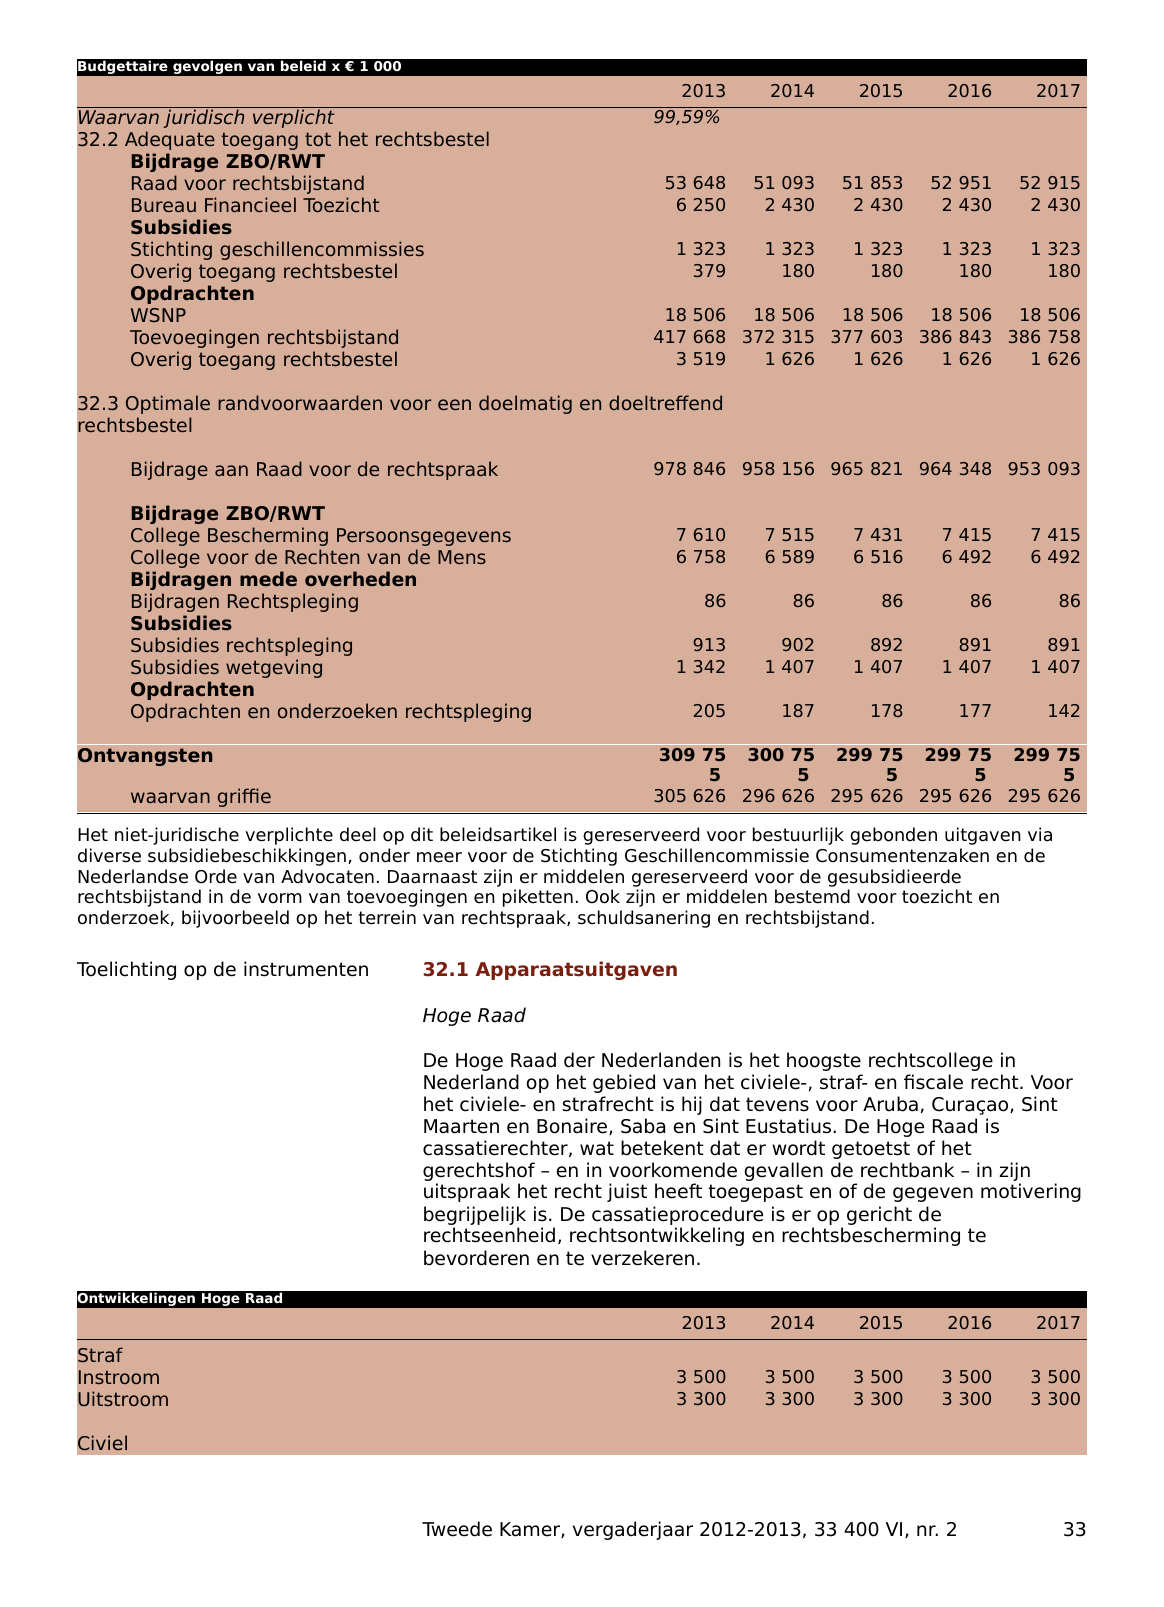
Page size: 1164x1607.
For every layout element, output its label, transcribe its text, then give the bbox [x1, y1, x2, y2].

table_cell [77, 349, 124, 371]
table_cell [909, 1411, 998, 1433]
table_cell 902 [732, 635, 821, 657]
table_cell 386 843 [909, 327, 998, 349]
table_cell 891 [998, 635, 1087, 657]
table_cell 386 758 [998, 327, 1087, 349]
table_cell 6 516 [821, 547, 909, 569]
table_cell [644, 1433, 732, 1455]
table_cell [644, 371, 732, 393]
table_header Ontwikkelingen Hoge Raad [77, 1291, 1087, 1307]
table_cell 2 430 [998, 195, 1087, 217]
table_cell [998, 503, 1087, 525]
table_cell 1 407 [821, 657, 909, 679]
table_cell [644, 481, 732, 503]
table_cell 305 626 [644, 786, 732, 812]
table_cell 177 [909, 701, 998, 723]
table_cell 299 755 [909, 745, 998, 786]
table_cell [644, 503, 732, 525]
table_cell [644, 283, 732, 305]
table_cell [998, 283, 1087, 305]
table_cell [732, 217, 821, 239]
table_cell [909, 1433, 998, 1455]
table_cell [77, 173, 124, 195]
table_cell Overig toegang rechtsbestel [124, 349, 644, 371]
table_cell College Bescherming Persoonsgegevens [124, 525, 644, 547]
table_cell Opdrachten [124, 679, 644, 701]
table_cell 142 [998, 701, 1087, 723]
table_cell Ontvangsten [77, 745, 644, 786]
table_cell [909, 1340, 998, 1367]
table_cell [124, 437, 644, 459]
table_cell [998, 1433, 1087, 1455]
table_cell 377 603 [821, 327, 909, 349]
table_cell [77, 569, 124, 591]
table_cell [77, 305, 124, 327]
table_cell 965 821 [821, 459, 909, 481]
table_cell 295 626 [998, 786, 1087, 812]
table_cell 205 [644, 701, 732, 723]
table_cell 180 [821, 261, 909, 283]
table_cell [644, 679, 732, 701]
text De Hoge Raad der Nederlanden is het hoogste rechtscollege in Nederland op het gebied van het civiele-, straf- en fiscale recht. Voor het civiele- en strafrecht is hij dat tevens voor Aruba, Curaçao, Sint Maarten en Bonaire, Saba en Sint Eustatius. De Hoge Raad is cassatierechter, wat betekent dat er wordt getoetst of het gerechtshof – en in voorkomende gevallen de rechtbank – in zijn uitspraak het recht juist heeft toegepast en of de gegeven motivering begrijpelijk is. De cassatieprocedure is er op gericht de rechtseenheid, rechtsontwikkeling en rechtsbescherming te bevorderen en te verzekeren. [422, 1049, 1087, 1269]
table_cell 32.2 Adequate toegang tot het rechtsbestel [77, 129, 644, 151]
table_cell College voor de Rechten van de Mens [124, 547, 644, 569]
table_cell 2 430 [909, 195, 998, 217]
table_cell 86 [732, 591, 821, 613]
table_cell 2 430 [732, 195, 821, 217]
table_cell [998, 437, 1087, 459]
table_cell 913 [644, 635, 732, 657]
table_cell [732, 1340, 821, 1367]
table_cell 3 300 [998, 1389, 1087, 1411]
table_cell 178 [821, 701, 909, 723]
table_cell 86 [998, 591, 1087, 613]
table_cell [77, 217, 124, 239]
table_cell [77, 481, 124, 503]
table_cell [77, 786, 124, 812]
table_cell 2014 [732, 1308, 821, 1339]
table_cell 52 915 [998, 173, 1087, 195]
table_cell [732, 503, 821, 525]
table_cell [77, 151, 124, 173]
table_cell [821, 437, 909, 459]
table_cell [644, 437, 732, 459]
table_cell Instroom [77, 1367, 644, 1389]
table_cell Opdrachten [124, 283, 644, 305]
table_cell Uitstroom [77, 1389, 644, 1411]
table_cell [644, 129, 732, 151]
table_cell 295 626 [821, 786, 909, 812]
table_cell [732, 613, 821, 635]
table_cell 958 156 [732, 459, 821, 481]
table_cell [732, 569, 821, 591]
table_cell Bijdragen mede overheden [124, 569, 644, 591]
table_cell [821, 723, 909, 744]
table_cell [998, 1340, 1087, 1367]
table_cell 6 492 [909, 547, 998, 569]
table_cell [821, 283, 909, 305]
table_cell [732, 151, 821, 173]
table_cell 309 755 [644, 745, 732, 786]
table_cell 7 415 [909, 525, 998, 547]
table_cell Bijdrage ZBO/RWT [124, 503, 644, 525]
table_cell Overig toegang rechtsbestel [124, 261, 644, 283]
table_cell Raad voor rechtsbijstand [124, 173, 644, 195]
table_cell [821, 503, 909, 525]
table_cell [77, 679, 124, 701]
table_cell [909, 437, 998, 459]
table_cell [644, 613, 732, 635]
table_cell [909, 393, 998, 437]
table_cell [77, 283, 124, 305]
table_cell [821, 1411, 909, 1433]
table_cell 6 250 [644, 195, 732, 217]
table_cell 1 407 [998, 657, 1087, 679]
table_cell 892 [821, 635, 909, 657]
table_cell 1 407 [732, 657, 821, 679]
table_cell 180 [909, 261, 998, 283]
table_cell [732, 723, 821, 744]
table_cell [998, 679, 1087, 701]
table_cell [77, 1308, 644, 1339]
table_cell 1 407 [909, 657, 998, 679]
table_cell [77, 591, 124, 613]
table_cell 2013 [644, 76, 732, 107]
table_cell Subsidies wetgeving [124, 657, 644, 679]
table_cell Straf [77, 1340, 644, 1367]
subtitle 32.1 Apparaatsuitgaven [422, 958, 1087, 980]
table_cell [644, 151, 732, 173]
table_cell 372 315 [732, 327, 821, 349]
table_cell [77, 459, 124, 481]
table_cell 2017 [998, 76, 1087, 107]
table_cell 1 323 [644, 239, 732, 261]
table_cell [77, 547, 124, 569]
table_cell WSNP [124, 305, 644, 327]
table_cell [998, 393, 1087, 437]
table_cell [644, 569, 732, 591]
table_cell [77, 503, 124, 525]
table_cell 3 300 [909, 1389, 998, 1411]
table_cell 3 500 [998, 1367, 1087, 1389]
table_cell 1 626 [998, 349, 1087, 371]
table_cell [732, 371, 821, 393]
table_cell 3 500 [821, 1367, 909, 1389]
table_cell 953 093 [998, 459, 1087, 481]
table_cell 3 300 [644, 1389, 732, 1411]
table_cell 7 415 [998, 525, 1087, 547]
table_cell [909, 679, 998, 701]
table_cell [77, 701, 124, 723]
table_cell 417 668 [644, 327, 732, 349]
table_cell 295 626 [909, 786, 998, 812]
table_cell [77, 371, 124, 393]
table_cell [821, 108, 909, 129]
table_cell 1 323 [821, 239, 909, 261]
table_cell [998, 481, 1087, 503]
table_cell [821, 1340, 909, 1367]
table_cell [998, 613, 1087, 635]
table_header Budgettaire gevolgen van beleid x € 1 000 [77, 59, 1087, 75]
table_cell [821, 1433, 909, 1455]
table_cell [77, 261, 124, 283]
table_cell Het niet-juridische verplichte deel op dit beleidsartikel is gereserveerd voor bestuurlijk gebonden uitgaven via diverse subsidiebeschikkingen, onder meer voor de Stichting Geschillencommissie Consumentenzaken en de Nederlandse Orde van Advocaten. Daarnaast zijn er middelen gereserveerd voor de gesubsidieerde rechtsbijstand in de vorm van toevoegingen en piketten. Ook zijn er middelen bestemd voor toezicht en onderzoek, bijvoorbeeld op het terrein van rechtspraak, schuldsanering en rechtsbijstand. [77, 814, 1087, 928]
table_cell [732, 283, 821, 305]
table_cell 2013 [644, 1308, 732, 1339]
table_cell 86 [821, 591, 909, 613]
table_cell [909, 723, 998, 744]
table_cell [732, 129, 821, 151]
table_cell [821, 569, 909, 591]
table_cell Stichting geschillencommissies [124, 239, 644, 261]
table_cell [998, 371, 1087, 393]
table_cell [821, 679, 909, 701]
table_cell waarvan griffie [124, 786, 644, 812]
table_cell 891 [909, 635, 998, 657]
table_cell [909, 217, 998, 239]
table_cell [821, 217, 909, 239]
table_cell 18 506 [821, 305, 909, 327]
table_cell [998, 151, 1087, 173]
table_cell [77, 76, 124, 107]
table_cell 2014 [732, 76, 821, 107]
table_cell 1 626 [909, 349, 998, 371]
table_cell [909, 283, 998, 305]
table_cell [821, 151, 909, 173]
table_cell Opdrachten en onderzoeken rechtspleging [124, 701, 644, 723]
table_cell 7 515 [732, 525, 821, 547]
table_cell [998, 129, 1087, 151]
table_cell [644, 723, 732, 744]
table_cell [77, 723, 124, 744]
table_cell 2016 [909, 1308, 998, 1339]
table_cell [77, 327, 124, 349]
table_cell 1 626 [732, 349, 821, 371]
table_cell 52 951 [909, 173, 998, 195]
table_cell [909, 503, 998, 525]
table_cell [77, 525, 124, 547]
table_cell 7 431 [821, 525, 909, 547]
table_cell Bijdrage aan Raad voor de rechtspraak [124, 459, 644, 481]
table_cell 53 648 [644, 173, 732, 195]
table_cell 1 323 [732, 239, 821, 261]
table_cell 51 093 [732, 173, 821, 195]
table_cell [77, 437, 124, 459]
table_cell 7 610 [644, 525, 732, 547]
table_cell [732, 1433, 821, 1455]
table_cell 3 500 [909, 1367, 998, 1389]
table_cell 32.3 Optimale randvoorwaarden voor een doelmatig en doeltreffend rechtsbestel [77, 393, 821, 437]
table_cell 6 758 [644, 547, 732, 569]
table_cell [732, 679, 821, 701]
table_cell [821, 481, 909, 503]
table_cell [644, 1340, 732, 1367]
table_cell [732, 437, 821, 459]
table_cell 18 506 [909, 305, 998, 327]
table_cell 18 506 [644, 305, 732, 327]
table_cell [821, 613, 909, 635]
table_cell 379 [644, 261, 732, 283]
table_cell Bijdragen Rechtspleging [124, 591, 644, 613]
table_cell [732, 108, 821, 129]
table_cell 3 500 [732, 1367, 821, 1389]
table_cell 1 626 [821, 349, 909, 371]
subtitle Hoge Raad [422, 1005, 1087, 1027]
table_cell 3 300 [732, 1389, 821, 1411]
table_cell [909, 613, 998, 635]
table_cell [77, 635, 124, 657]
table_cell [124, 481, 644, 503]
table_cell 86 [644, 591, 732, 613]
table_cell 299 755 [998, 745, 1087, 786]
table_cell Bijdrage ZBO/RWT [124, 151, 644, 173]
table_cell 296 626 [732, 786, 821, 812]
table_cell [732, 1411, 821, 1433]
table_cell [124, 723, 644, 744]
table_cell Civiel [77, 1433, 644, 1455]
table_cell 1 323 [998, 239, 1087, 261]
table_cell [77, 195, 124, 217]
table_cell [644, 1411, 732, 1433]
table_cell [124, 371, 644, 393]
table_cell 2 430 [821, 195, 909, 217]
table_cell [821, 129, 909, 151]
table_cell [909, 569, 998, 591]
table_cell 2015 [821, 76, 909, 107]
table_cell 3 519 [644, 349, 732, 371]
table_cell [77, 657, 124, 679]
subtitle [77, 980, 399, 988]
table_cell [998, 723, 1087, 744]
table_cell Subsidies rechtspleging [124, 635, 644, 657]
table_cell 1 342 [644, 657, 732, 679]
table_cell [821, 371, 909, 393]
table_cell 187 [732, 701, 821, 723]
table_cell [998, 217, 1087, 239]
table_cell Waarvan juridisch verplicht [77, 108, 644, 129]
table_cell 6 492 [998, 547, 1087, 569]
table_cell 2017 [998, 1308, 1087, 1339]
table_cell 51 853 [821, 173, 909, 195]
table_cell [644, 217, 732, 239]
table_cell Toevoegingen rechtsbijstand [124, 327, 644, 349]
table_cell [77, 1411, 644, 1433]
table_cell 86 [909, 591, 998, 613]
table_cell 99,59% [644, 108, 732, 129]
table_cell [998, 108, 1087, 129]
table_cell 6 589 [732, 547, 821, 569]
table_cell [909, 129, 998, 151]
table_cell [124, 76, 644, 107]
table_cell 978 846 [644, 459, 732, 481]
table_cell 3 300 [821, 1389, 909, 1411]
table_cell 964 348 [909, 459, 998, 481]
table_cell 180 [732, 261, 821, 283]
table_cell [821, 393, 909, 437]
table_cell 2015 [821, 1308, 909, 1339]
table_cell 18 506 [732, 305, 821, 327]
table_cell [909, 108, 998, 129]
table_cell 299 755 [821, 745, 909, 786]
table_cell Bureau Financieel Toezicht [124, 195, 644, 217]
table_cell [909, 371, 998, 393]
table_cell [998, 569, 1087, 591]
table_cell [998, 1411, 1087, 1433]
table_cell [732, 481, 821, 503]
table_cell 2016 [909, 76, 998, 107]
text Toelichting op de instrumenten [77, 958, 399, 980]
table_cell 3 500 [644, 1367, 732, 1389]
table_cell 1 323 [909, 239, 998, 261]
table_cell 180 [998, 261, 1087, 283]
table_cell 300 755 [732, 745, 821, 786]
table_cell Subsidies [124, 613, 644, 635]
table_cell [909, 151, 998, 173]
table_cell 18 506 [998, 305, 1087, 327]
table_cell [909, 481, 998, 503]
table_cell [77, 239, 124, 261]
table_cell [77, 613, 124, 635]
table_cell Subsidies [124, 217, 644, 239]
